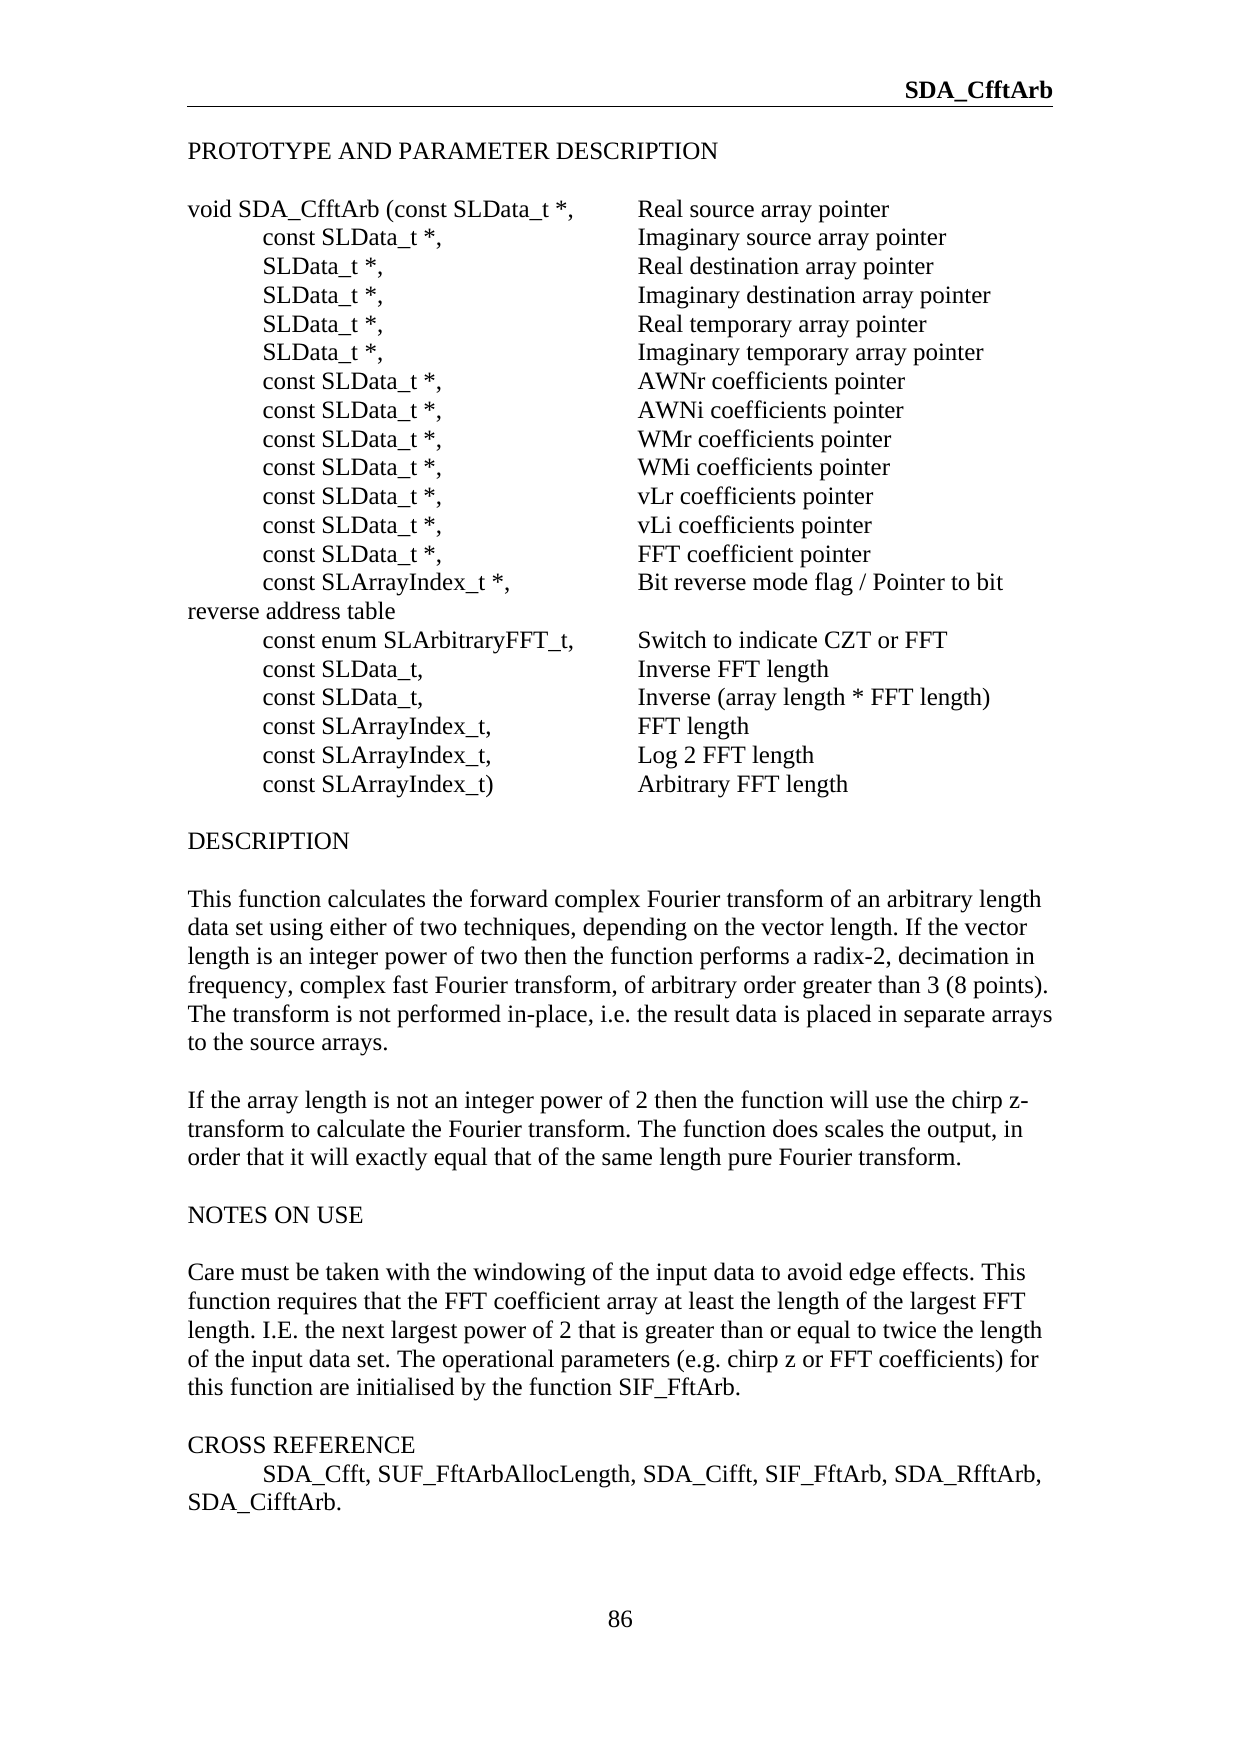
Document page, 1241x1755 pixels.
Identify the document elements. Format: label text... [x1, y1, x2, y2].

text const SLData_t *, WMr coefficients pointer [187, 424, 1053, 452]
text SLData_t *, Real temporary array pointer [187, 309, 1053, 337]
text const enum SLArbitraryFFT_t, Switch to indicate CZT or FFT [187, 625, 1053, 654]
text NOTES ON USE [187, 1200, 1053, 1229]
text const SLData_t *, WMi coefficients pointer [187, 452, 1053, 481]
text SLData_t *, Real destination array pointer [187, 251, 1053, 280]
text const SLArrayIndex_t *, Bit reverse mode flag / Pointer to bit reverse address table [187, 567, 1053, 625]
text Care must be taken with the windowing of the input data to avoid edge effects. This function requires that the FFT coefficient array at least the length of the largest FFT length. I.E. the next largest power of 2 that is greater than or equal to twice the length of the input data set. The operational parameters (e.g. chirp z or FFT coefficients) for this function are initialised by the function SIF_FftArb. [187, 1257, 1053, 1401]
text const SLData_t, Inverse (array length * FFT length) [187, 682, 1053, 711]
text DESCRIPTION [187, 826, 1053, 855]
text SLData_t *, Imaginary temporary array pointer [187, 337, 1053, 366]
text SLData_t *, Imaginary destination array pointer [187, 280, 1053, 309]
text const SLData_t *, vLr coefficients pointer [187, 481, 1053, 510]
text const SLData_t *, vLi coefficients pointer [187, 510, 1053, 539]
text CROSS REFERENCE [187, 1430, 1053, 1459]
text const SLData_t *, Imaginary source array pointer [187, 222, 1053, 251]
text SDA_Cfft, SUF_FftArbAllocLength, SDA_Cifft, SIF_FftArb, SDA_RfftArb, SDA_CifftArb. [187, 1459, 1053, 1516]
text const SLData_t *, AWNi coefficients pointer [187, 395, 1053, 424]
text void SDA_CfftArb (const SLData_t *, Real source array pointer [187, 194, 1053, 222]
text const SLData_t *, AWNr coefficients pointer [187, 366, 1053, 395]
text This function calculates the forward complex Fourier transform of an arbitrary length data set using either of two techniques, depending on the vector length. If the vector length is an integer power of two then the function performs a radix-2, decimation in frequency, complex fast Fourier transform, of arbitrary order greater than 3 (8 points). The transform is not performed in-place, i.e. the result data is placed in separate arrays to the source arrays. [187, 884, 1053, 1056]
text PROTOTYPE AND PARAMETER DESCRIPTION [187, 136, 1053, 165]
text If the array length is not an integer power of 2 then the function will use the chirp z-transform to calculate the Fourier transform. The function does scales the output, in order that it will exactly equal that of the same length pure Fourier transform. [187, 1085, 1053, 1171]
subtitle SDA_CfftArb [187, 75, 1053, 106]
text const SLArrayIndex_t, Log 2 FFT length [187, 740, 1053, 769]
text const SLArrayIndex_t, FFT length [187, 711, 1053, 740]
text const SLData_t, Inverse FFT length [187, 654, 1053, 682]
text const SLArrayIndex_t) Arbitrary FFT length [187, 769, 1053, 797]
text const SLData_t *, FFT coefficient pointer [187, 539, 1053, 567]
